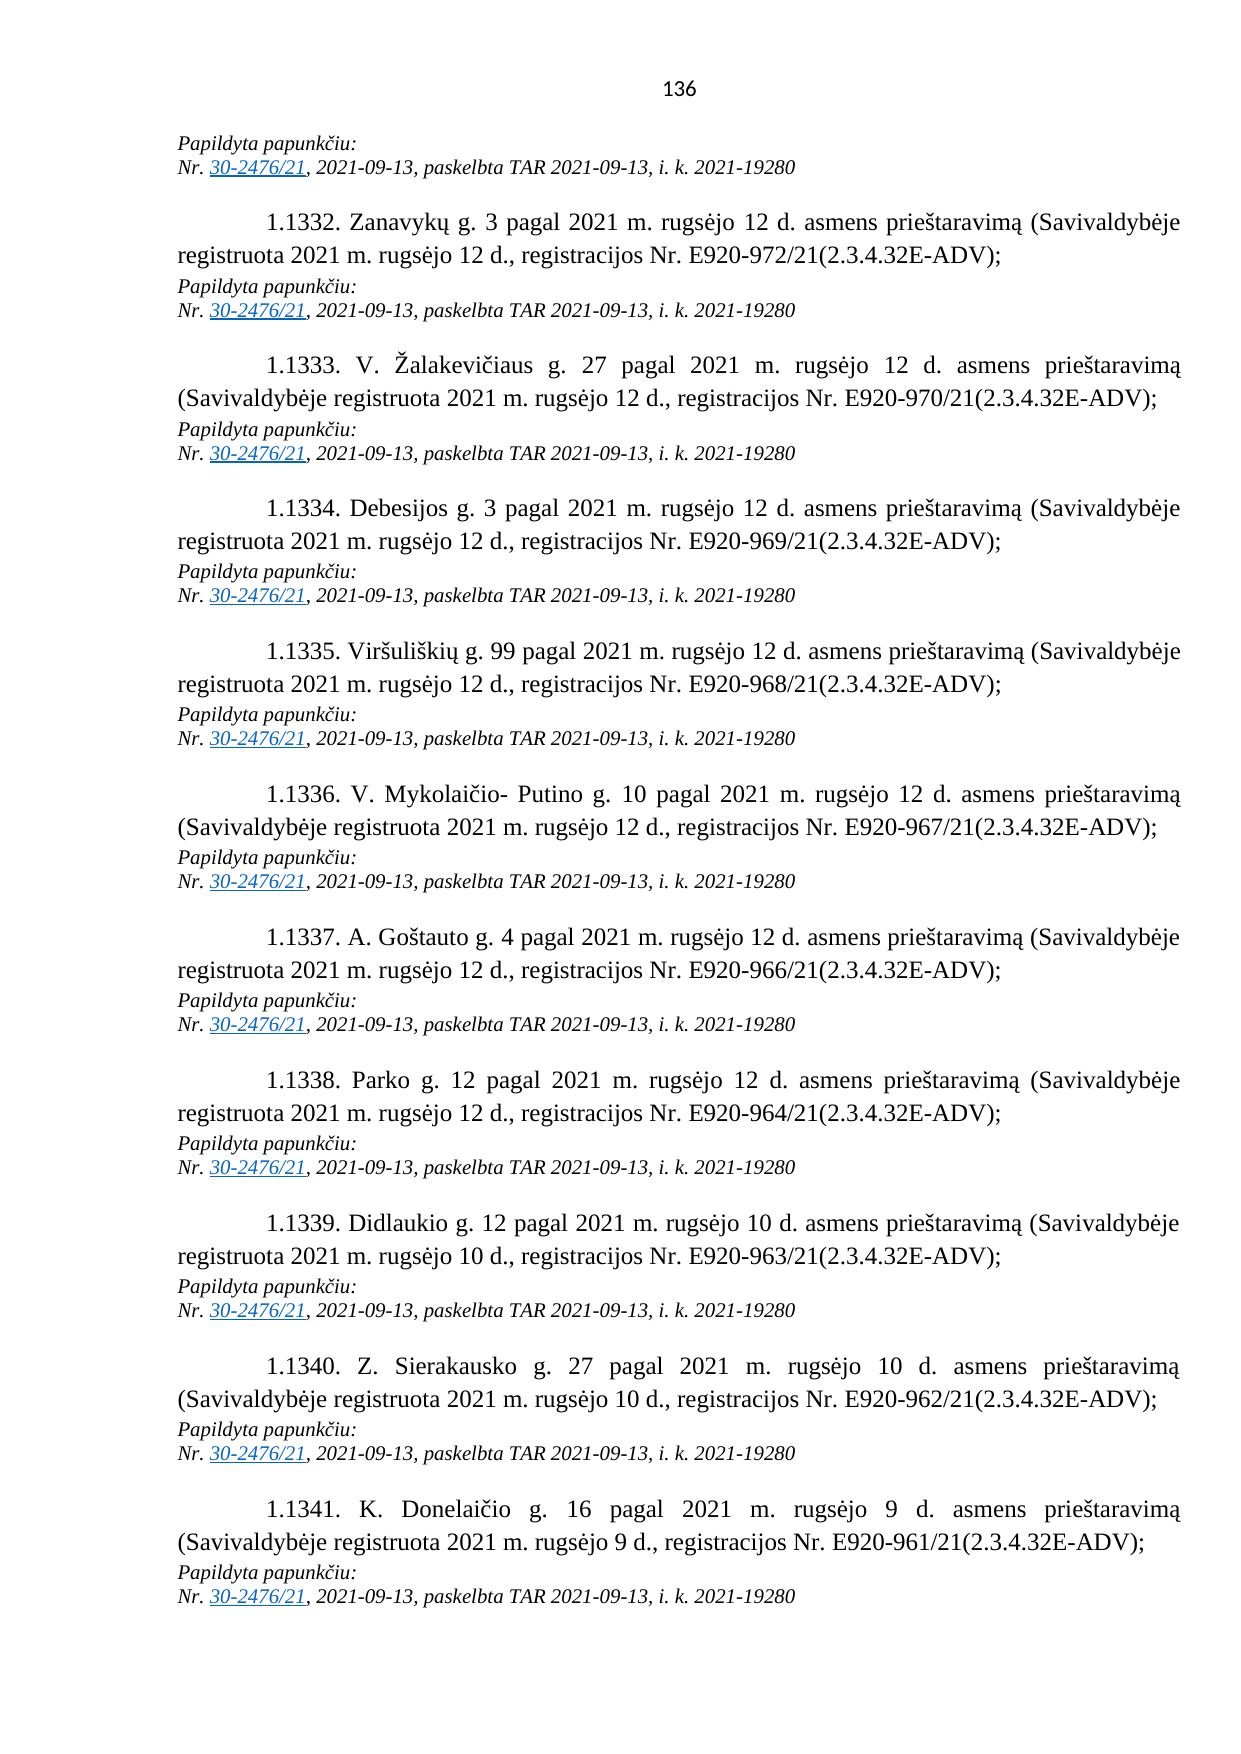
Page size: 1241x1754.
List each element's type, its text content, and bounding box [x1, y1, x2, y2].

text Papildyta papunkčiu: [177, 1417, 1181, 1441]
text Papildyta papunkčiu: [177, 702, 1181, 726]
text 1.1335. Viršuliškių g. 99 pagal 2021 m. rugsėjo 12 d. asmens prieštaravimą (Savivaldybėje registruota 2021 m. rugsėjo 12 d., registracijos Nr. E920-968/21(2.3.4.32E-ADV); [177, 636, 1181, 698]
text 1.1333. V. Žalakevičiaus g. 27 pagal 2021 m. rugsėjo 12 d. asmens prieštaravimą (Savivaldybėje registruota 2021 m. rugsėjo 12 d., registracijos Nr. E920-970/21(2.3.4.32E-ADV); [177, 350, 1181, 412]
text Papildyta papunkčiu: [177, 131, 1181, 155]
text Papildyta papunkčiu: [177, 1131, 1181, 1155]
text 1.1332. Zanavykų g. 3 pagal 2021 m. rugsėjo 12 d. asmens prieštaravimą (Savivaldybėje registruota 2021 m. rugsėjo 12 d., registracijos Nr. E920-972/21(2.3.4.32E-ADV); [177, 207, 1181, 269]
text Nr. 30-2476/21, 2021-09-13, paskelbta TAR 2021-09-13, i. k. 2021-19280 [177, 155, 1181, 179]
text 1.1337. A. Goštauto g. 4 pagal 2021 m. rugsėjo 12 d. asmens prieštaravimą (Savivaldybėje registruota 2021 m. rugsėjo 12 d., registracijos Nr. E920-966/21(2.3.4.32E-ADV); [177, 922, 1181, 984]
text Nr. 30-2476/21, 2021-09-13, paskelbta TAR 2021-09-13, i. k. 2021-19280 [177, 1298, 1181, 1322]
text 1.1341. K. Donelaičio g. 16 pagal 2021 m. rugsėjo 9 d. asmens prieštaravimą (Savivaldybėje registruota 2021 m. rugsėjo 9 d., registracijos Nr. E920-961/21(2.3.4.32E-ADV); [177, 1494, 1181, 1556]
text Nr. 30-2476/21, 2021-09-13, paskelbta TAR 2021-09-13, i. k. 2021-19280 [177, 298, 1181, 322]
text Nr. 30-2476/21, 2021-09-13, paskelbta TAR 2021-09-13, i. k. 2021-19280 [177, 1155, 1181, 1179]
text 1.1340. Z. Sierakausko g. 27 pagal 2021 m. rugsėjo 10 d. asmens prieštaravimą (Savivaldybėje registruota 2021 m. rugsėjo 10 d., registracijos Nr. E920-962/21(2.3.4.32E-ADV); [177, 1351, 1181, 1413]
text Papildyta papunkčiu: [177, 1560, 1181, 1584]
text Papildyta papunkčiu: [177, 559, 1181, 583]
text Nr. 30-2476/21, 2021-09-13, paskelbta TAR 2021-09-13, i. k. 2021-19280 [177, 1012, 1181, 1036]
text Papildyta papunkčiu: [177, 845, 1181, 869]
text 1.1339. Didlaukio g. 12 pagal 2021 m. rugsėjo 10 d. asmens prieštaravimą (Savivaldybėje registruota 2021 m. rugsėjo 10 d., registracijos Nr. E920-963/21(2.3.4.32E-ADV); [177, 1208, 1181, 1270]
text Papildyta papunkčiu: [177, 273, 1181, 298]
text 1.1334. Debesijos g. 3 pagal 2021 m. rugsėjo 12 d. asmens prieštaravimą (Savivaldybėje registruota 2021 m. rugsėjo 12 d., registracijos Nr. E920-969/21(2.3.4.32E-ADV); [177, 493, 1181, 555]
text Nr. 30-2476/21, 2021-09-13, paskelbta TAR 2021-09-13, i. k. 2021-19280 [177, 1441, 1181, 1465]
text Papildyta papunkčiu: [177, 1274, 1181, 1298]
text Nr. 30-2476/21, 2021-09-13, paskelbta TAR 2021-09-13, i. k. 2021-19280 [177, 441, 1181, 464]
text Nr. 30-2476/21, 2021-09-13, paskelbta TAR 2021-09-13, i. k. 2021-19280 [177, 869, 1181, 893]
text 1.1338. Parko g. 12 pagal 2021 m. rugsėjo 12 d. asmens prieštaravimą (Savivaldybėje registruota 2021 m. rugsėjo 12 d., registracijos Nr. E920-964/21(2.3.4.32E-ADV); [177, 1065, 1181, 1127]
text Nr. 30-2476/21, 2021-09-13, paskelbta TAR 2021-09-13, i. k. 2021-19280 [177, 583, 1181, 607]
text Papildyta papunkčiu: [177, 988, 1181, 1012]
text Papildyta papunkčiu: [177, 416, 1181, 441]
text Nr. 30-2476/21, 2021-09-13, paskelbta TAR 2021-09-13, i. k. 2021-19280 [177, 726, 1181, 750]
text Nr. 30-2476/21, 2021-09-13, paskelbta TAR 2021-09-13, i. k. 2021-19280 [177, 1584, 1181, 1608]
text 1.1336. V. Mykolaičio- Putino g. 10 pagal 2021 m. rugsėjo 12 d. asmens prieštaravimą (Savivaldybėje registruota 2021 m. rugsėjo 12 d., registracijos Nr. E920-967/21(2.3.4.32E-ADV); [177, 779, 1181, 841]
